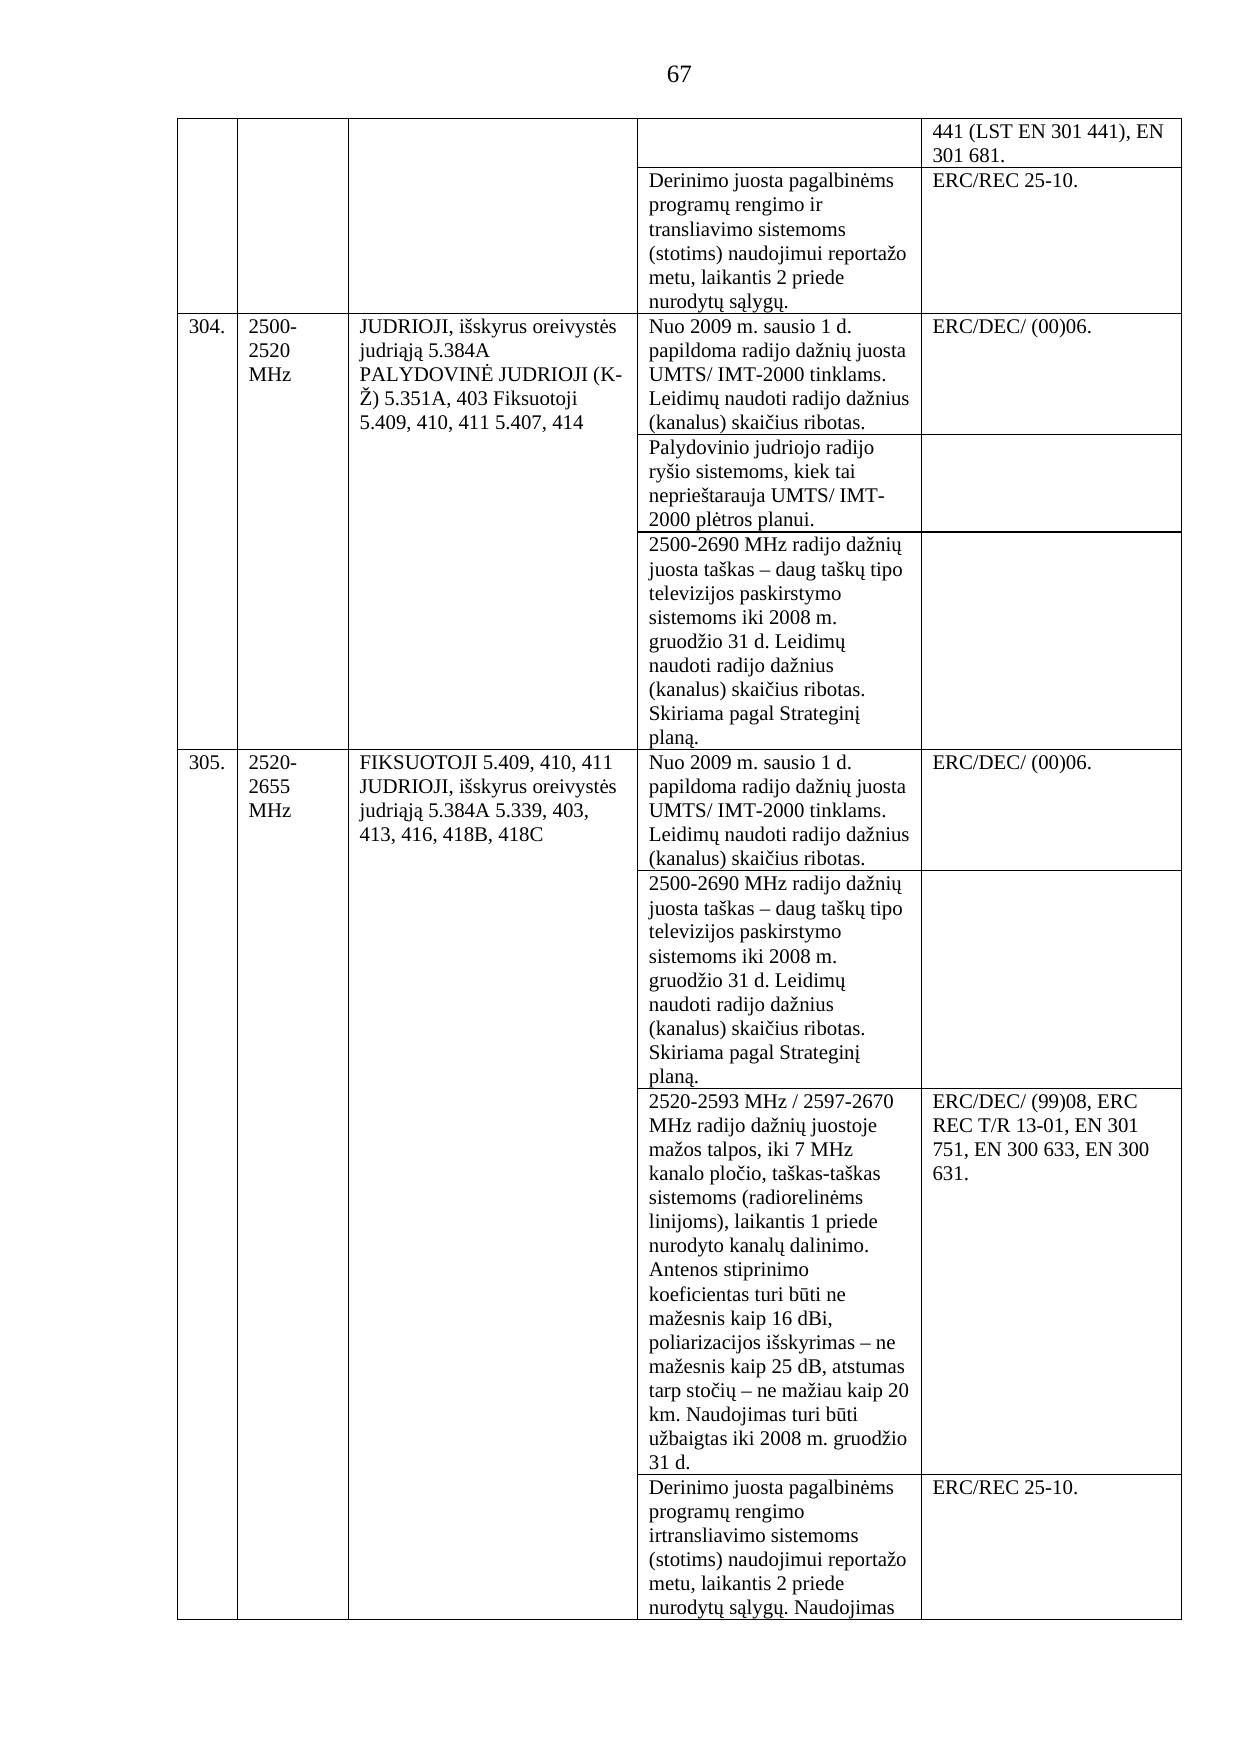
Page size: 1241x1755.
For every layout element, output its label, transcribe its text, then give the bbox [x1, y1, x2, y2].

table_cell [922, 871, 1181, 1088]
table_cell ERC/DEC/ (00)06. [922, 750, 1181, 870]
table_cell JUDRIOJI, išskyrus oreivystės judriąją 5.384A PALYDOVINĖ JUDRIOJI (K-Ž) 5.351A, 403 Fiksuotoji 5.409, 410, 411 5.407, 414 [349, 314, 637, 749]
table_cell 2520-2593 MHz / 2597-2670 MHz radijo dažnių juostoje mažos talpos, iki 7 MHz kanalo pločio, taškas-taškas sistemoms (radiorelinėms linijoms), laikantis 1 priede nurodyto kanalų dalinimo. Antenos stiprinimo koeficientas turi būti ne mažesnis kaip 16 dBi, poliarizacijos išskyrimas – ne mažesnis kaip 25 dB, atstumas tarp stočių – ne mažiau kaip 20 km. Naudojimas turi būti užbaigtas iki 2008 m. gruodžio 31 d. [638, 1089, 921, 1474]
table_cell [238, 119, 348, 313]
table_cell 305. [178, 750, 237, 1619]
table_cell ERC/REC 25-10. [922, 1475, 1181, 1619]
table_cell [178, 119, 237, 313]
table_cell Nuo 2009 m. sausio 1 d. papildoma radijo dažnių juosta UMTS/ IMT-2000 tinklams. Leidimų naudoti radijo dažnius (kanalus) skaičius ribotas. [638, 314, 921, 434]
table_cell 2500-2520 MHz [238, 314, 348, 749]
table_cell [638, 119, 921, 167]
table_cell [349, 119, 637, 313]
table_cell [922, 435, 1181, 531]
table_cell Palydovinio judriojo radijo ryšio sistemoms, kiek tai neprieštarauja UMTS/ IMT-2000 plėtros planui. [638, 435, 921, 531]
table_cell Derinimo juosta pagalbinėms programų rengimo irtransliavimo sistemoms (stotims) naudojimui reportažo metu, laikantis 2 priede nurodytų sąlygų. Naudojimas [638, 1475, 921, 1619]
table_cell 2500-2690 MHz radijo dažnių juosta taškas – daug taškų tipo televizijos paskirstymo sistemoms iki 2008 m. gruodžio 31 d. Leidimų naudoti radijo dažnius (kanalus) skaičius ribotas. Skiriama pagal Strateginį planą. [638, 533, 921, 749]
table_cell 2520-2655 MHz [238, 750, 348, 1619]
table_cell 2500-2690 MHz radijo dažnių juosta taškas – daug taškų tipo televizijos paskirstymo sistemoms iki 2008 m. gruodžio 31 d. Leidimų naudoti radijo dažnius (kanalus) skaičius ribotas. Skiriama pagal Strateginį planą. [638, 871, 921, 1088]
table_cell Derinimo juosta pagalbinėms programų rengimo ir transliavimo sistemoms (stotims) naudojimui reportažo metu, laikantis 2 priede nurodytų sąlygų. [638, 168, 921, 313]
table_cell ERC/DEC/ (00)06. [922, 314, 1181, 434]
table_cell 304. [178, 314, 237, 749]
table_cell 441 (LST EN 301 441), EN 301 681. [922, 119, 1181, 167]
table_cell [922, 533, 1181, 749]
table_cell ERC/DEC/ (99)08, ERC REC T/R 13-01, EN 301 751, EN 300 633, EN 300 631. [922, 1089, 1181, 1474]
table_cell Nuo 2009 m. sausio 1 d. papildoma radijo dažnių juosta UMTS/ IMT-2000 tinklams. Leidimų naudoti radijo dažnius (kanalus) skaičius ribotas. [638, 750, 921, 870]
table_cell ERC/REC 25-10. [922, 168, 1181, 313]
table_cell FIKSUOTOJI 5.409, 410, 411 JUDRIOJI, išskyrus oreivystės judriąją 5.384A 5.339, 403, 413, 416, 418B, 418C [349, 750, 637, 1619]
